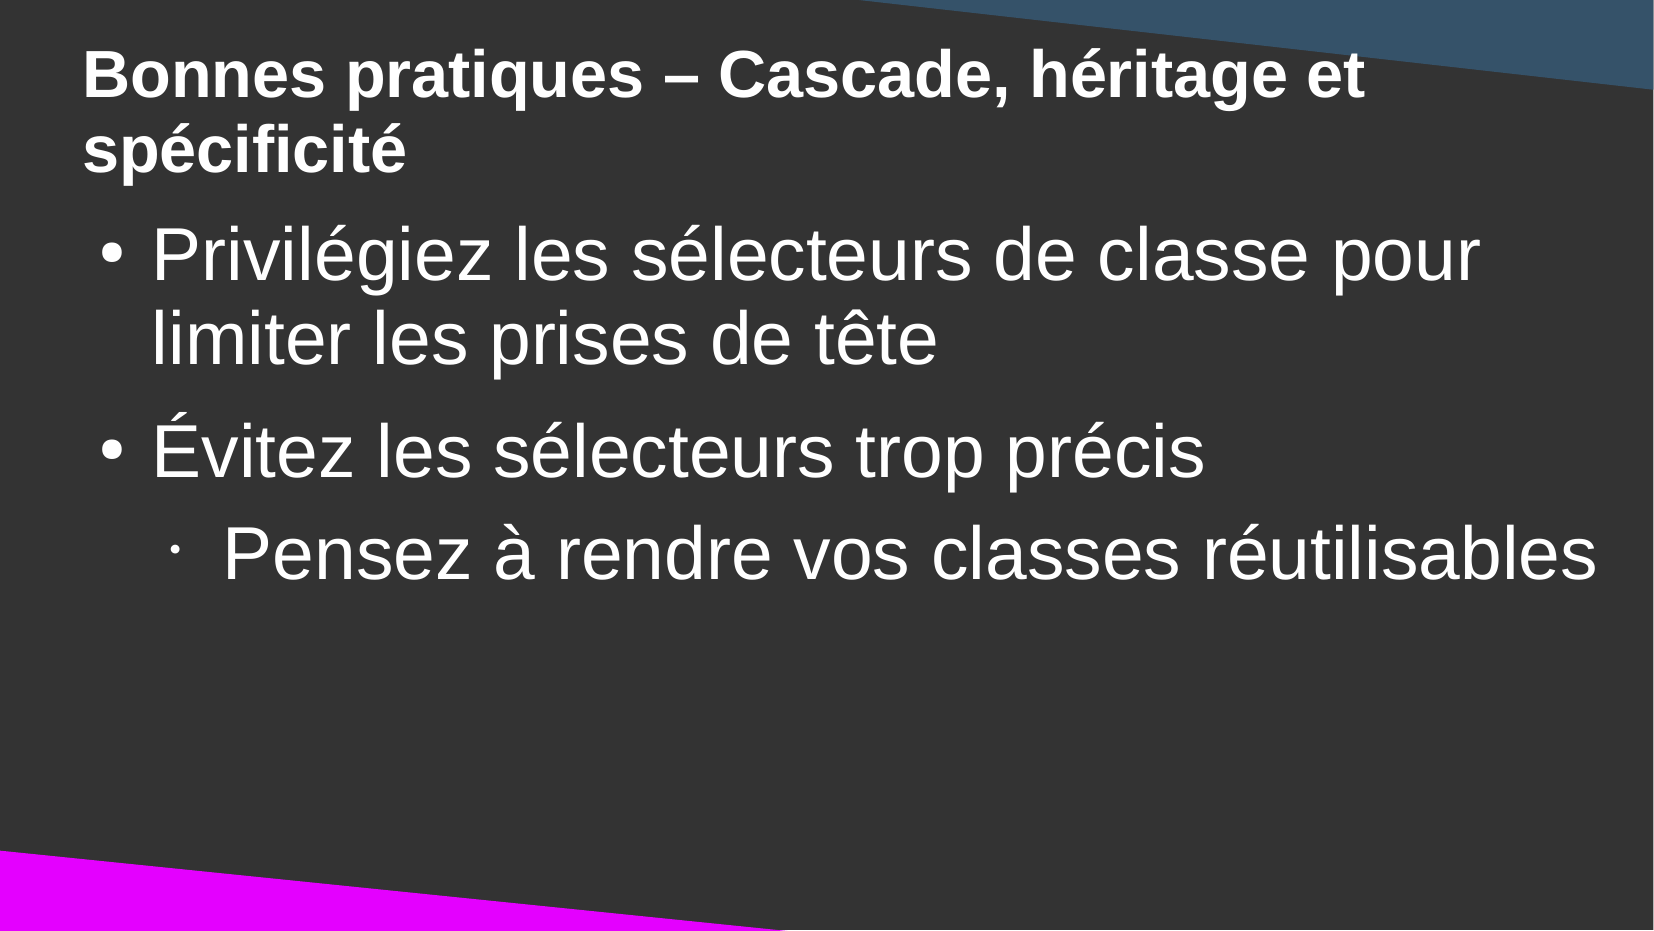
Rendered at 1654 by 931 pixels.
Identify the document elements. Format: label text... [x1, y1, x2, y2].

title Bonnes pratiques – Cascade, héritage et spécificité [82, 37, 1571, 187]
text_box [858, 0, 1654, 90]
list Privilégiez les sélecteurs de classe pour limiter les prises de tête Évitez les sélecteurs trop précis Pensez à rendre vos classes réutilisables [80, 212, 1605, 866]
text_box [0, 850, 788, 931]
